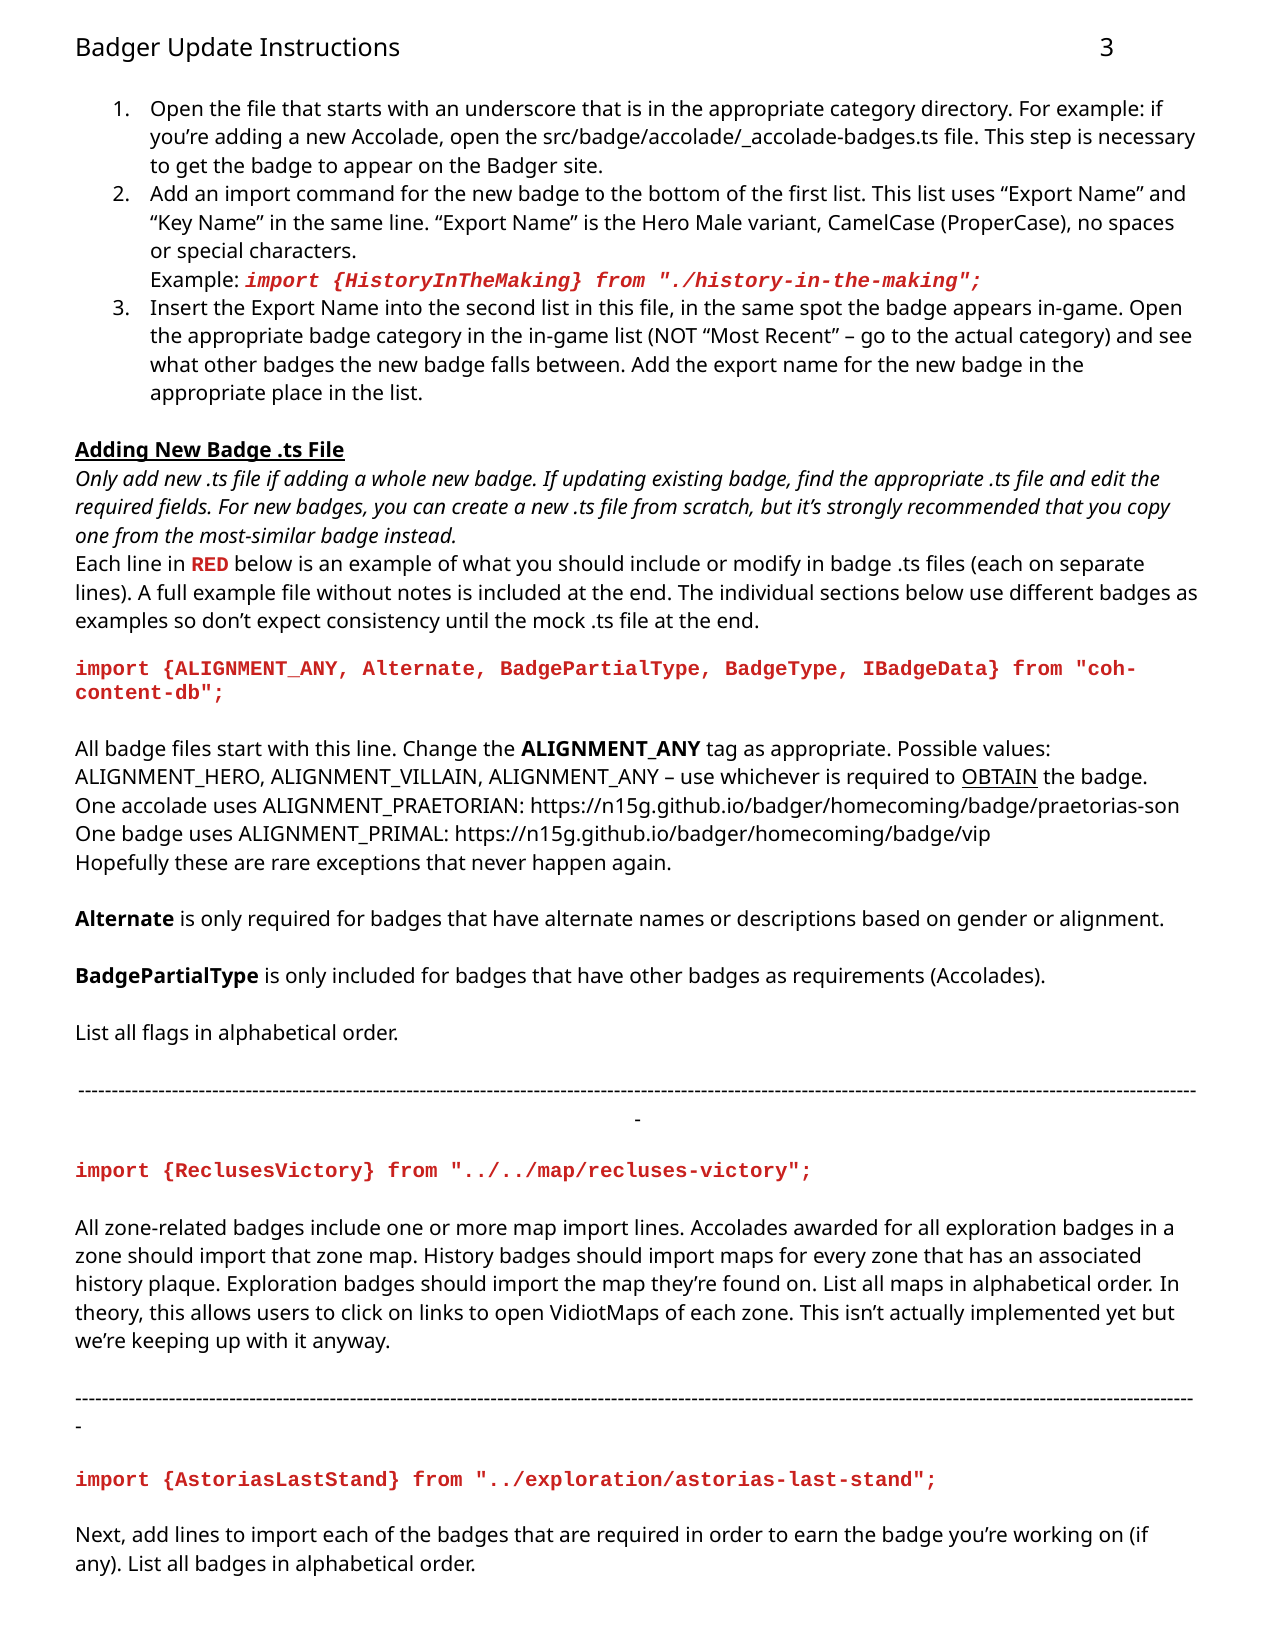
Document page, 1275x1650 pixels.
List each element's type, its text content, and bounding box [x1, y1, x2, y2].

text Next, add lines to import each of the badges that are required in order to earn the badge you’re working on (if any). List all badges in alphabetical order. [75, 1521, 1200, 1577]
text Alternate is only required for badges that have alternate names or descriptions based on gender or alignment. [75, 904, 1200, 933]
text import {ALIGNMENT_ANY, Alternate, BadgePartialType, BadgeType, IBadgeData} from "coh-content-db"; [75, 658, 1200, 706]
text Hopefully these are rare exceptions that never happen again. [75, 848, 1200, 876]
text List all flags in alphabetical order. [75, 1018, 1200, 1047]
list Insert the Export Name into the second list in this file, in the same spot the badge appears in-game. Open the appropriate badge category in the in-game list (NOT “Most Recent” – go to the actual category) and see what other badges the new badge falls between. Add the export name for the new badge in the appropriate place in the list. [112, 293, 1200, 407]
list Add an import command for the new badge to the bottom of the first list. This list uses “Export Name” and “Key Name” in the same line. “Export Name” is the Hero Male variant, CamelCase (ProperCase), no spaces or special characters. Example: import {HistoryInTheMaking} from "./history-in-the-making"; [112, 179, 1200, 293]
text Adding New Badge .ts File [75, 435, 1200, 464]
text import {ReclusesVictory} from "../../map/recluses-victory"; [75, 1161, 1200, 1184]
text BadgePartialType is only included for badges that have other badges as requirements (Accolades). [75, 961, 1200, 990]
text One accolade uses ALIGNMENT_PRAETORIAN: https://n15g.github.io/badger/homecoming/badge/praetorias-son [75, 791, 1200, 819]
text Each line in RED below is an example of what you should include or modify in badge .ts files (each on separate lines). A full example file without notes is included at the end. The individual sections below use different badges as examples so don’t expect consistency until the mock .ts file at the end. [75, 549, 1200, 634]
text All zone-related badges include one or more map import lines. Accolades awarded for all exploration badges in a zone should import that zone map. History badges should import maps for every zone that has an associated history plaque. Exploration badges should import the map they’re found on. List all maps in alphabetical order. In theory, this allows users to click on links to open VidiotMaps of each zone. This isn’t actually implemented yet but we’re keeping up with it anyway. [75, 1213, 1200, 1355]
text ------------------------------------------------------------------------------------------------------------------------------------------------------------------------ [75, 1383, 1200, 1440]
text ------------------------------------------------------------------------------------------------------------------------------------------------------------------------ [75, 1075, 1200, 1132]
text import {AstoriasLastStand} from "../exploration/astorias-last-stand"; [75, 1468, 1200, 1492]
list Open the file that starts with an underscore that is in the appropriate category directory. For example: if you’re adding a new Accolade, open the src/badge/accolade/_accolade-badges.ts file. This step is necessary to get the badge to appear on the Badger site. [112, 94, 1200, 179]
text One badge uses ALIGNMENT_PRIMAL: https://n15g.github.io/badger/homecoming/badge/vip [75, 819, 1200, 848]
text All badge files start with this line. Change the ALIGNMENT_ANY tag as appropriate. Possible values: ALIGNMENT_HERO, ALIGNMENT_VILLAIN, ALIGNMENT_ANY – use whichever is required to OBTAIN the badge. [75, 734, 1200, 791]
text Only add new .ts file if adding a whole new badge. If updating existing badge, find the appropriate .ts file and edit the required fields. For new badges, you can create a new .ts file from scratch, but it’s strongly recommended that you copy one from the most-similar badge instead. [75, 464, 1200, 549]
